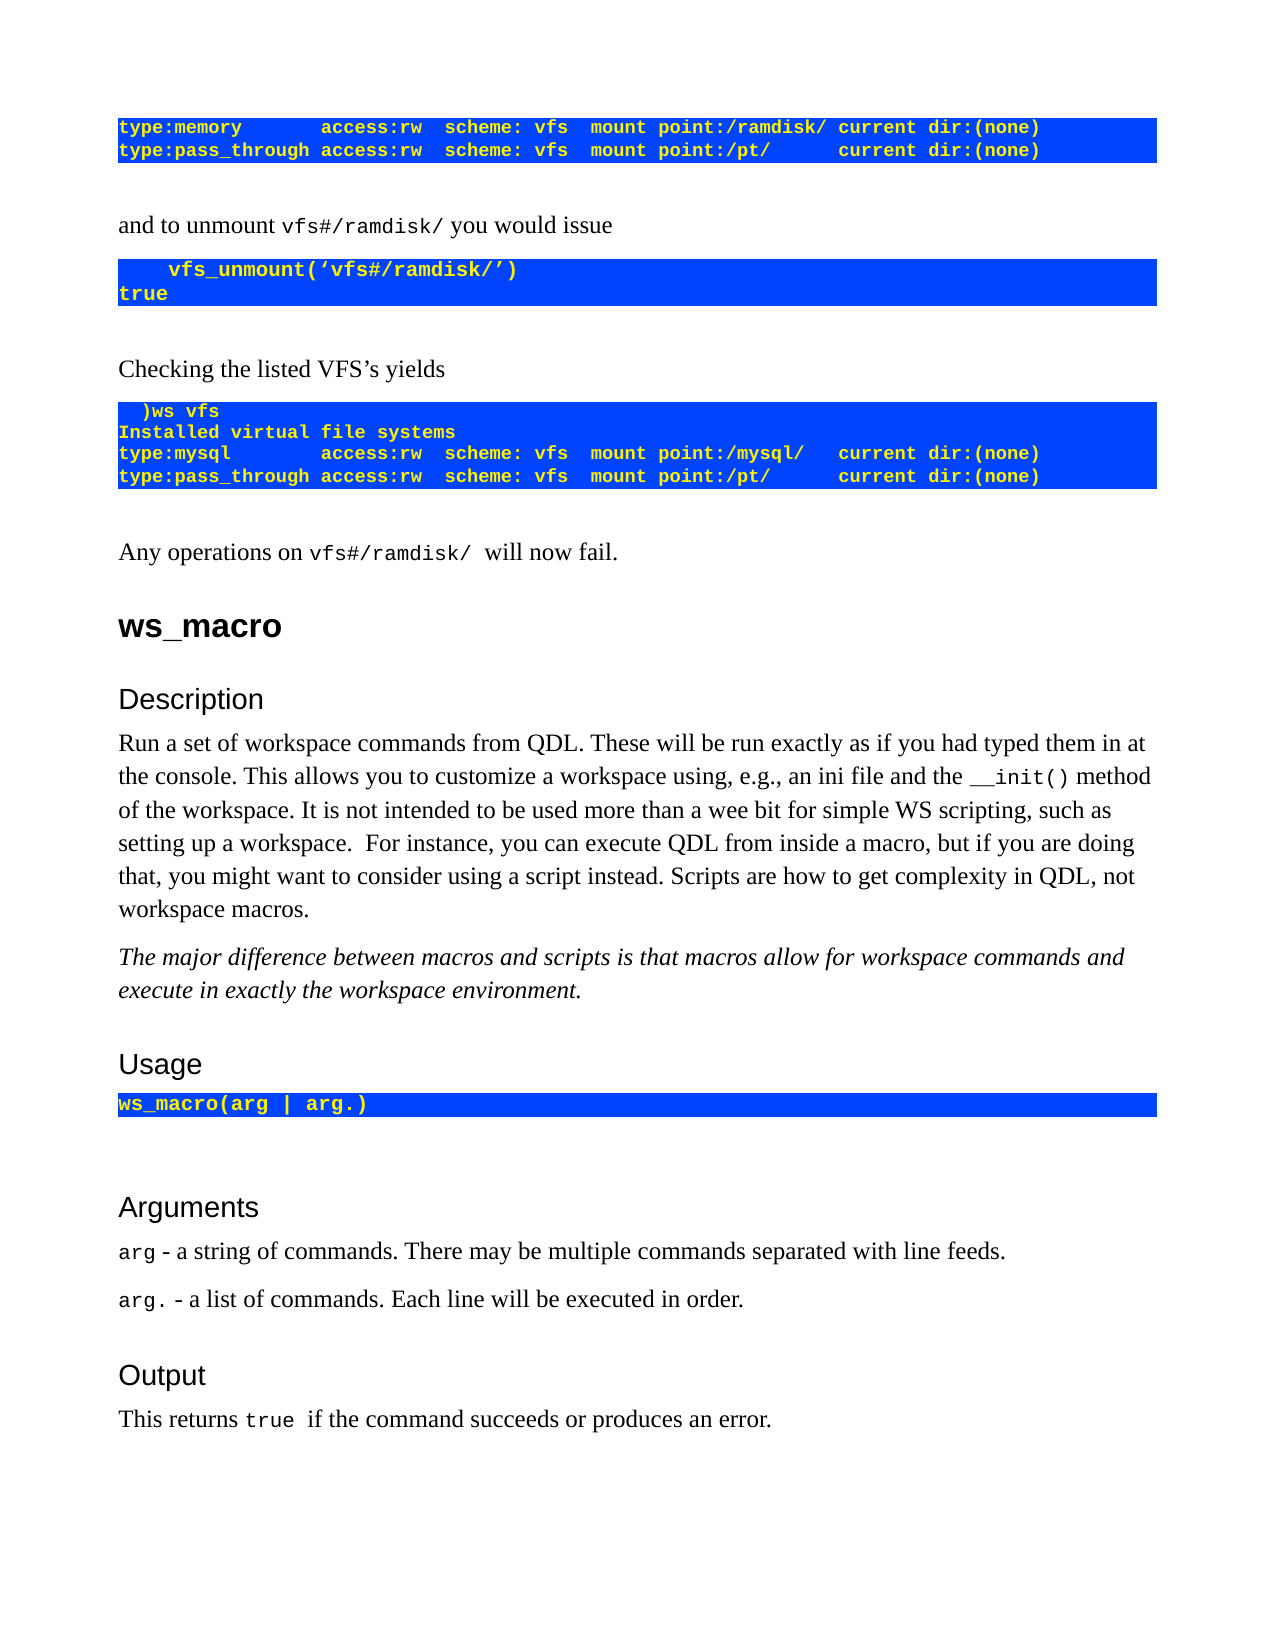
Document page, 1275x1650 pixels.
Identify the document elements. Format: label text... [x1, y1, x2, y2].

subtitle Output [118, 1358, 1157, 1391]
text Run a set of workspace commands from QDL. These will be run exactly as if you had typed them in at the console. This allows you to customize a workspace using, e.g., an ini file and the __init() method of the workspace. It is not intended to be used more than a wee bit for simple WS scripting, such as setting up a workspace. For instance, you can execute QDL from inside a macro, but if you are doing that, you might want to consider using a script instead. Scripts are how to get complexity in QDL, not workspace macros. [118, 728, 1157, 923]
text vfs_unmount(‘vfs#/ramdisk/’) [118, 259, 1157, 283]
text The major difference between macros and scripts is that macros allow for workspace commands and execute in exactly the workspace environment. [118, 942, 1157, 1003]
text type:memory access:rw scheme: vfs mount point:/ramdisk/ current dir:(none) type:pass_through access:rw scheme: vfs mount point:/pt/ current dir:(none) [118, 118, 1157, 163]
text )ws vfs Installed virtual file systems type:mysql access:rw scheme: vfs mount point:/mysql/ current dir:(none) type:pass_through access:rw scheme: vfs mount point:/pt/ current dir:(none) [118, 402, 1157, 489]
subtitle Usage [118, 1047, 1157, 1081]
text arg. - a list of commands. Each line will be executed in order. [118, 1284, 1157, 1314]
text true [118, 283, 1157, 306]
subtitle ws_macro [118, 606, 1157, 645]
subtitle Arguments [118, 1190, 1157, 1223]
text arg - a string of commands. There may be multiple commands separated with line feeds. [118, 1236, 1157, 1265]
subtitle Description [118, 682, 1157, 716]
text Checking the listed VFS’s yields [118, 354, 1157, 383]
text ws_macro(arg | arg.) [118, 1093, 1157, 1117]
text This returns true if the command succeeds or produces an error. [118, 1404, 1157, 1433]
text Any operations on vfs#/ramdisk/ will now fail. [118, 537, 1157, 566]
text and to unmount vfs#/ramdisk/ you would issue [118, 211, 1157, 240]
